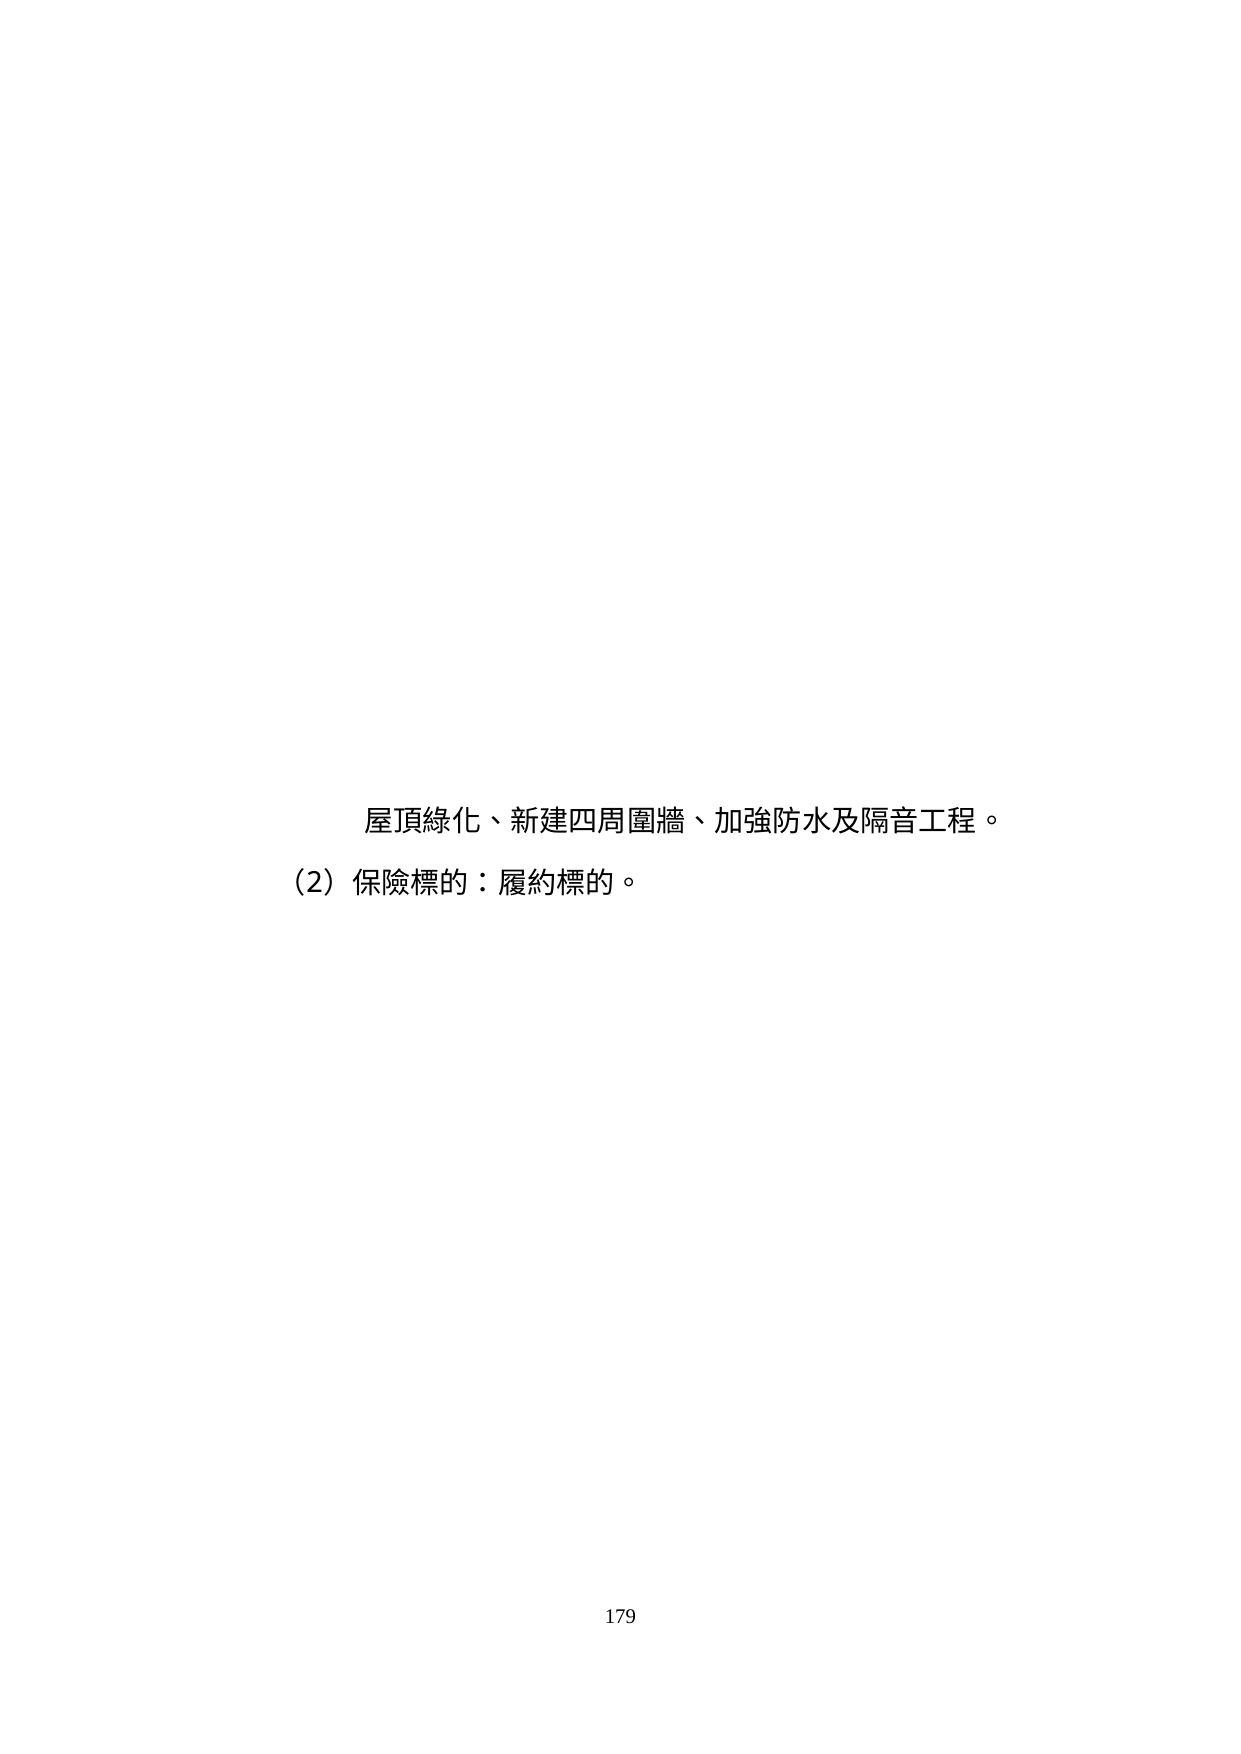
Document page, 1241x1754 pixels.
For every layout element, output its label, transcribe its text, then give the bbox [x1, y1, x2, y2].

list 屋頂綠化、新建四周圍牆、加強防水及隔音工程。 [276, 777, 1053, 839]
list 保險標的：履約標的。 [276, 839, 1053, 902]
